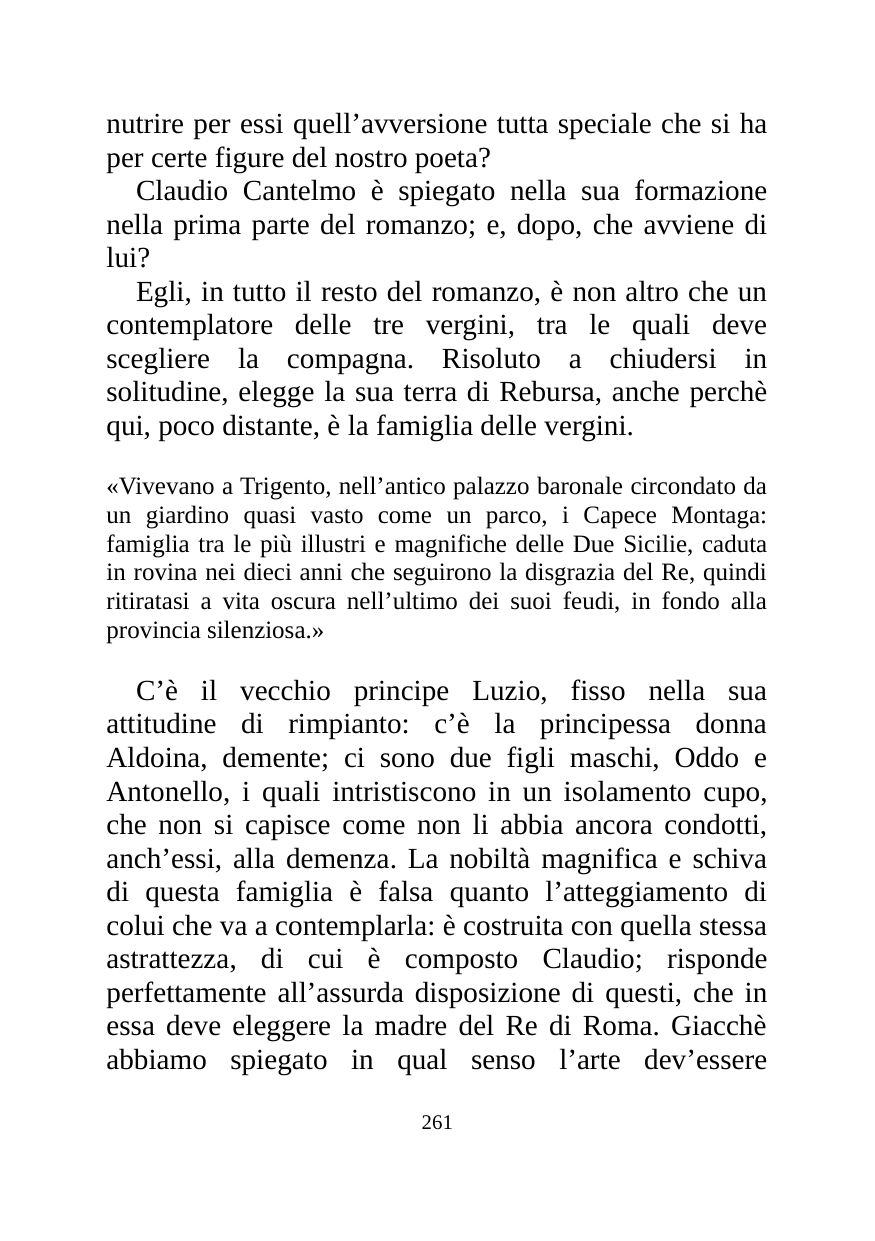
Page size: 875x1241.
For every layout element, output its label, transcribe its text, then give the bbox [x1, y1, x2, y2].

text Egli, in tutto il resto del romanzo, è non altro che un contemplatore delle tre vergini, tra le quali deve scegliere la compagna. Risoluto a chiudersi in solitudine, elegge la sua terra di Rebursa, anche perchè qui, poco distante, è la famiglia delle vergini. [106, 274, 768, 442]
text «Vivevano a Trigento, nell’antico palazzo baronale circondato da un giardino quasi vasto come un parco, i Capece Montaga: famiglia tra le più illustri e magnifiche delle Due Sicilie, caduta in rovina nei dieci anni che seguirono la disgrazia del Re, quindi ritiratasi a vita oscura nell’ultimo dei suoi feudi, in fondo alla provincia silenziosa.» [106, 471, 768, 644]
text nutrire per essi quell’avversione tutta speciale che si ha per certe figure del nostro poeta? [106, 106, 768, 173]
text Claudio Cantelmo è spiegato nella sua formazione nella prima parte del romanzo; e, dopo, che avviene di lui? [106, 173, 768, 274]
text C’è il vecchio principe Luzio, fisso nella sua attitudine di rimpianto: c’è la principessa donna Aldoina, demente; ci sono due figli maschi, Oddo e Antonello, i quali intristiscono in un isolamento cupo, che non si capisce come non li abbia ancora condotti, anch’essi, alla demenza. La nobiltà magnifica e schiva di questa famiglia è falsa quanto l’atteggiamento di colui che va a contemplarla: è costruita con quella stessa astrattezza, di cui è composto Claudio; risponde perfettamente all’assurda disposizione di questi, che in essa deve eleggere la madre del Re di Roma. Giacchè abbiamo spiegato in qual senso l’arte dev’essere [106, 673, 768, 1076]
